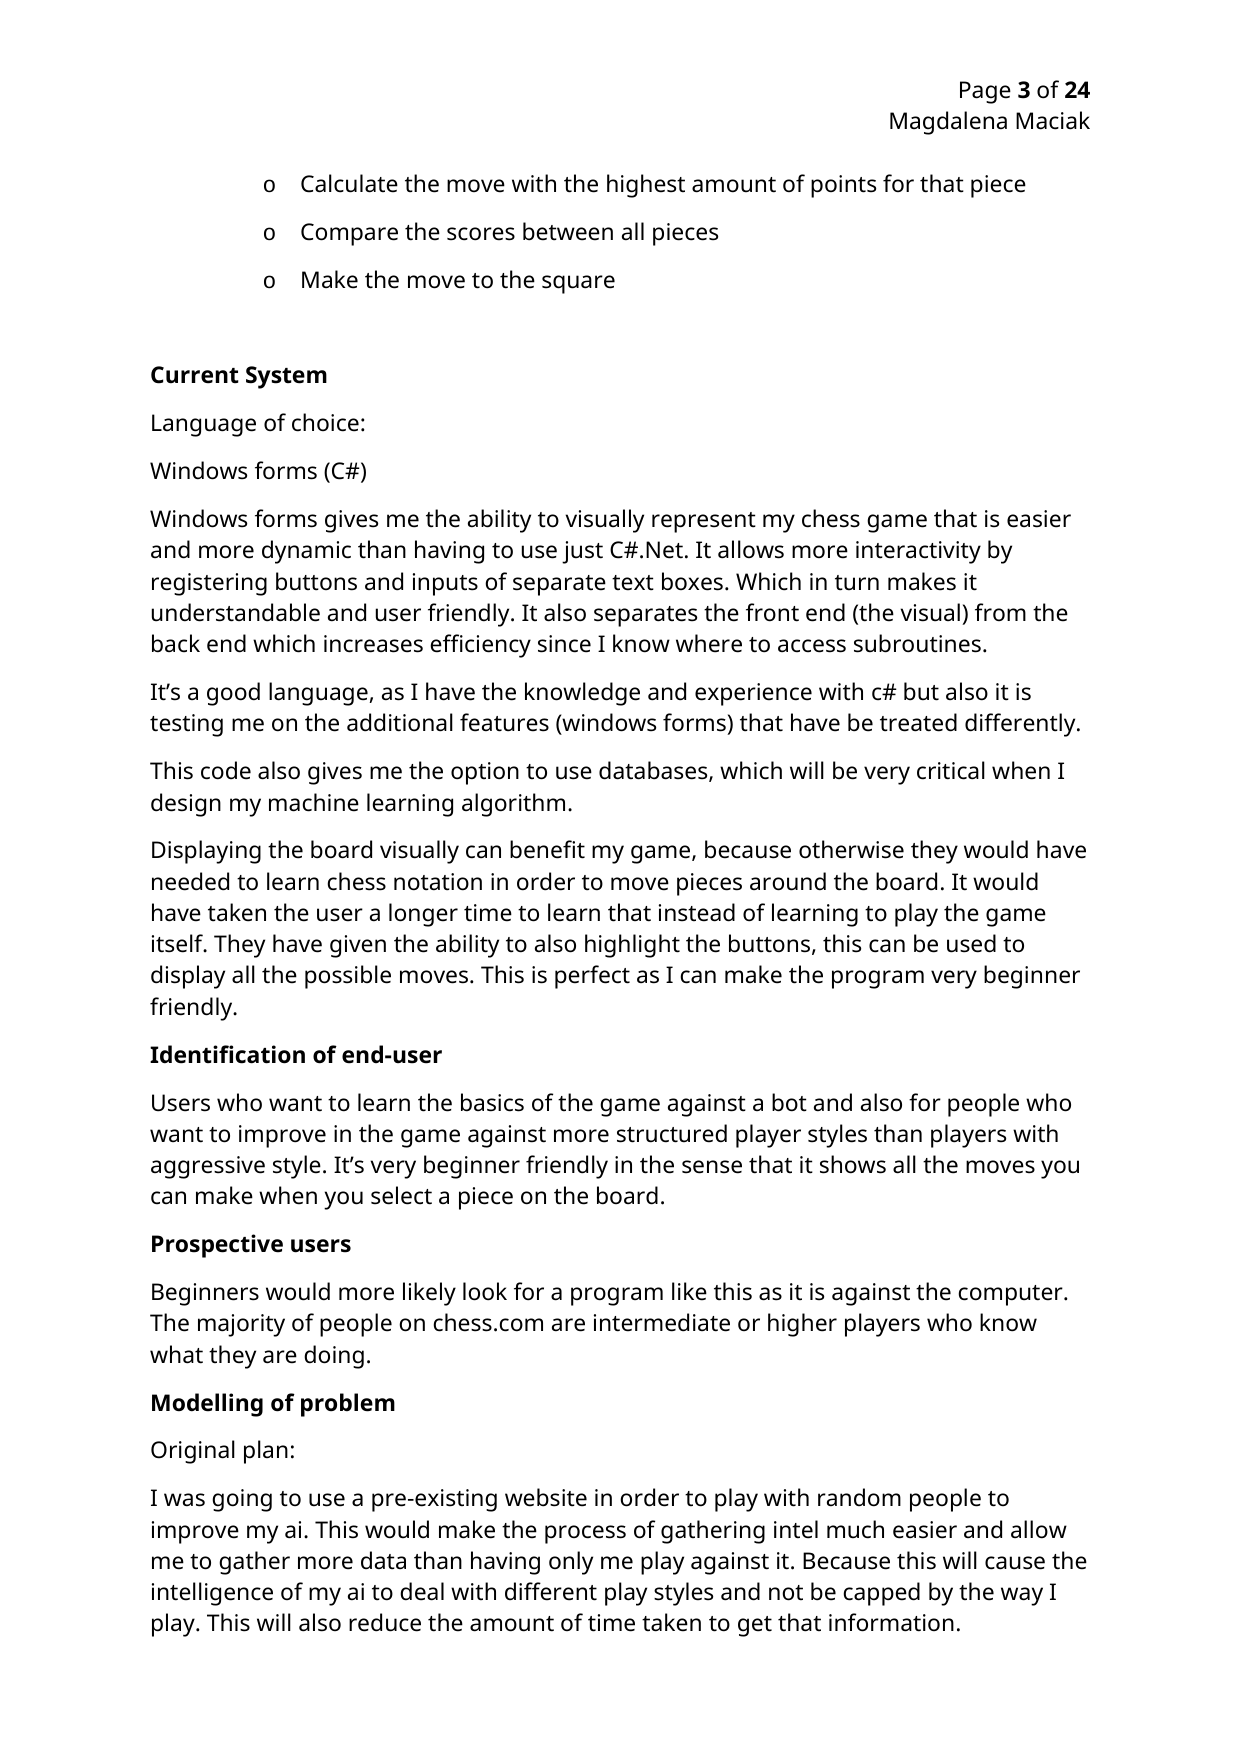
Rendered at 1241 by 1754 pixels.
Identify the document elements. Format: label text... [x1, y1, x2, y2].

text This code also gives me the option to use databases, which will be very critical when I design my machine learning algorithm. [150, 755, 1090, 818]
text Modelling of problem [150, 1387, 1090, 1418]
text Language of choice: [150, 407, 1090, 439]
list Compare the scores between all pieces [262, 216, 1090, 247]
text Windows forms (C#) [150, 455, 1090, 487]
text It’s a good language, as I have the knowledge and experience with c# but also it is testing me on the additional features (windows forms) that have be treated differently. [150, 676, 1090, 739]
text Beginners would more likely look for a program like this as it is against the computer. The majority of people on chess.com are intermediate or higher players who know what they are doing. [150, 1276, 1090, 1370]
text Current System [150, 359, 1090, 391]
text Displaying the board visually can benefit my game, because otherwise they would have needed to learn chess notation in order to move pieces around the board. It would have taken the user a longer time to learn that instead of learning to play the game itself. They have given the ability to also highlight the buttons, this can be used to display all the possible moves. This is perfect as I can make the program very beginner friendly. [150, 834, 1090, 1022]
text I was going to use a pre-existing website in order to play with random people to improve my ai. This would make the process of gathering intel much easier and allow me to gather more data than having only me play against it. Because this will cause the intelligence of my ai to deal with different play styles and not be capped by the way I play. This will also reduce the amount of time taken to get that information. [150, 1482, 1090, 1639]
text Windows forms gives me the ability to visually represent my chess game that is easier and more dynamic than having to use just C#.Net. It allows more interactivity by registering buttons and inputs of separate text boxes. Which in turn makes it understandable and user friendly. It also separates the front end (the visual) from the back end which increases efficiency since I know where to access subroutines. [150, 503, 1090, 659]
text Users who want to learn the basics of the game against a bot and also for people who want to improve in the game against more structured player styles than players with aggressive style. It’s very beginner friendly in the sense that it shows all the moves you can make when you select a piece on the board. [150, 1087, 1090, 1212]
list Make the move to the square [262, 263, 1090, 295]
text Original plan: [150, 1434, 1090, 1466]
text Prospective users [150, 1228, 1090, 1259]
text Identification of end-user [150, 1039, 1090, 1070]
list Calculate the move with the highest amount of points for that piece [262, 167, 1090, 199]
